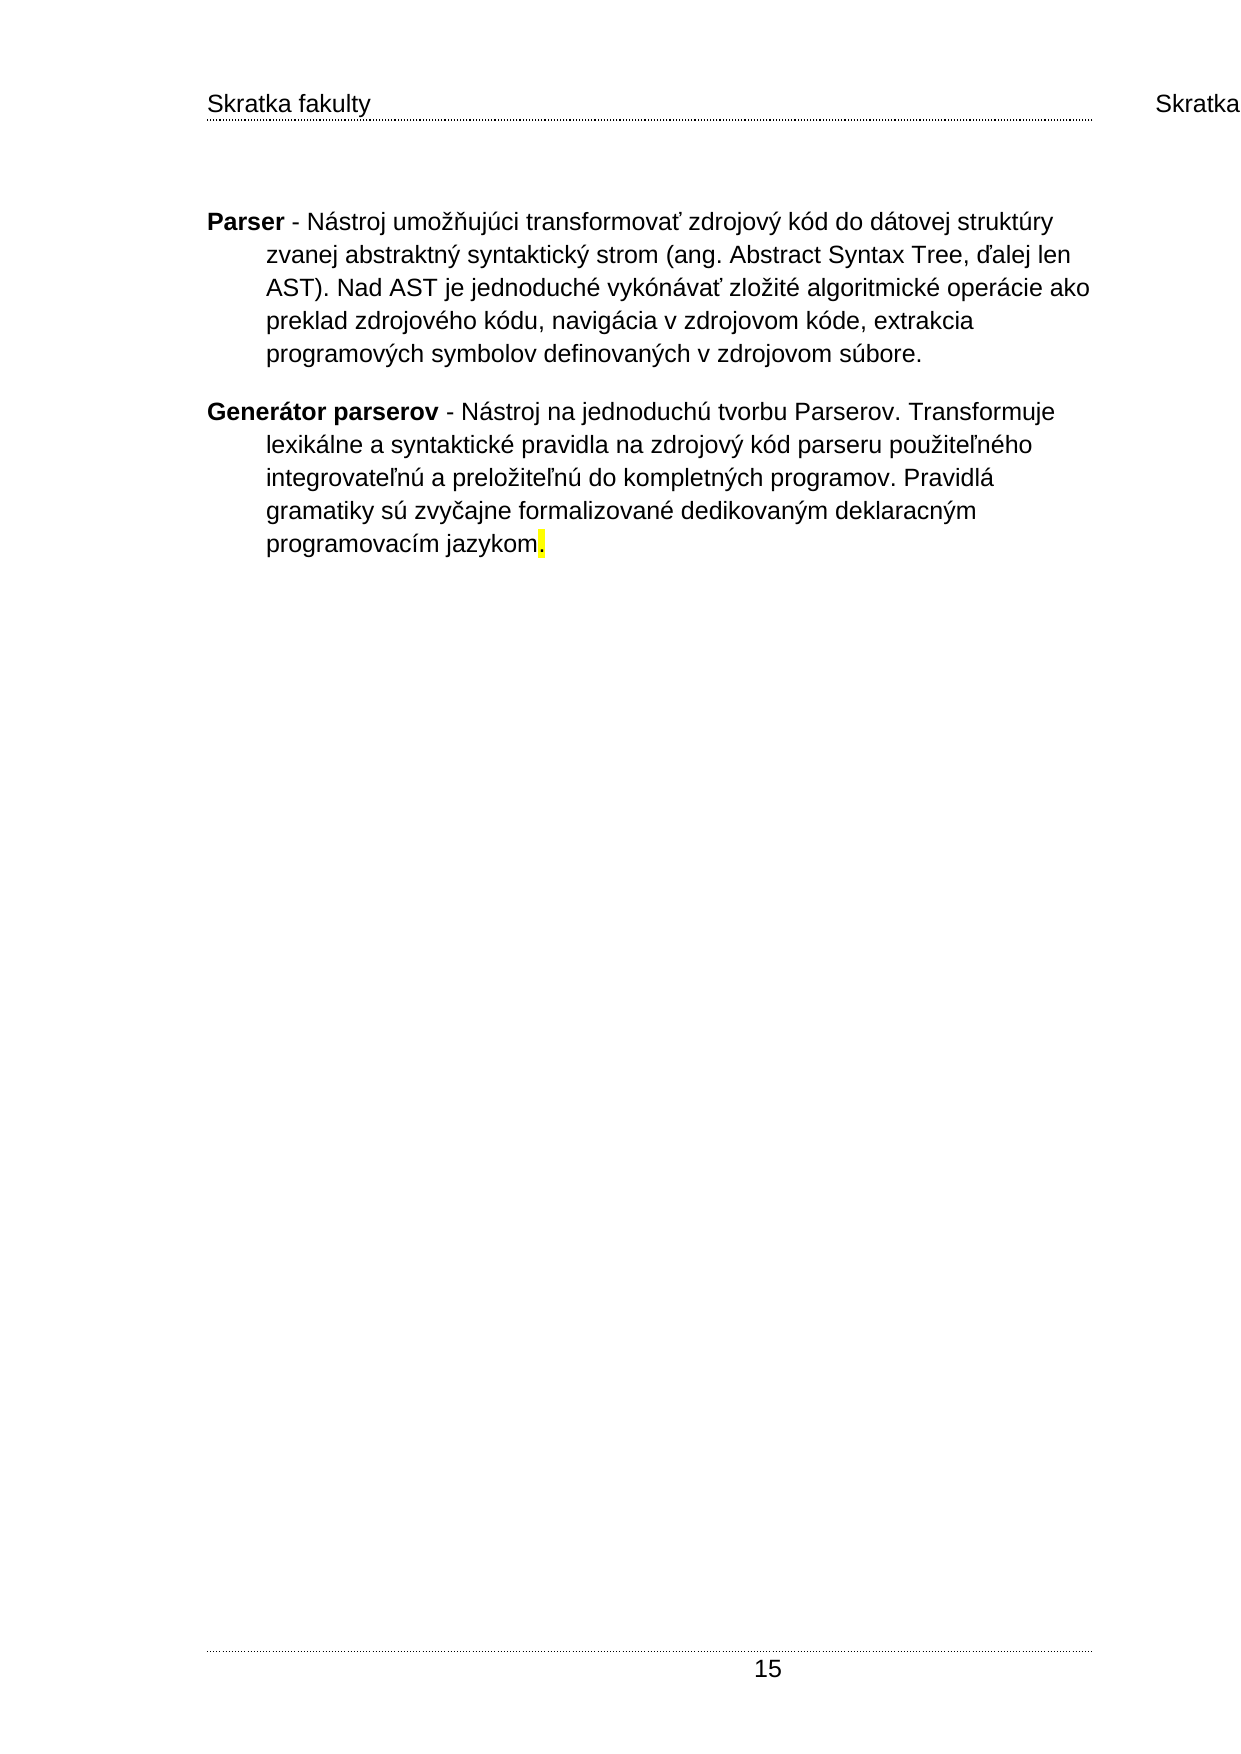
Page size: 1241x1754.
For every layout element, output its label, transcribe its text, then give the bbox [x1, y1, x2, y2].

text Generátor parserov - Nástroj na jednoduchú tvorbu Parserov. Transformuje lexikálne a syntaktické pravidla na zdrojový kód parseru použiteľného integrovateľnú a preložiteľnú do kompletných programov. Pravidlá gramatiky sú zvyčajne formalizované dedikovaným deklaracným programovacím jazykom. [207, 397, 1092, 558]
text Parser - Nástroj umožňujúci transformovať zdrojový kód do dátovej struktúry zvanej abstraktný syntaktický strom (ang. Abstract Syntax Tree, ďalej len AST). Nad AST je jednoduché vykónávať zložité algoritmické operácie ako preklad zdrojového kódu, navigácia v zdrojovom kóde, extrakcia programových symbolov definovaných v zdrojovom súbore. [207, 207, 1092, 368]
